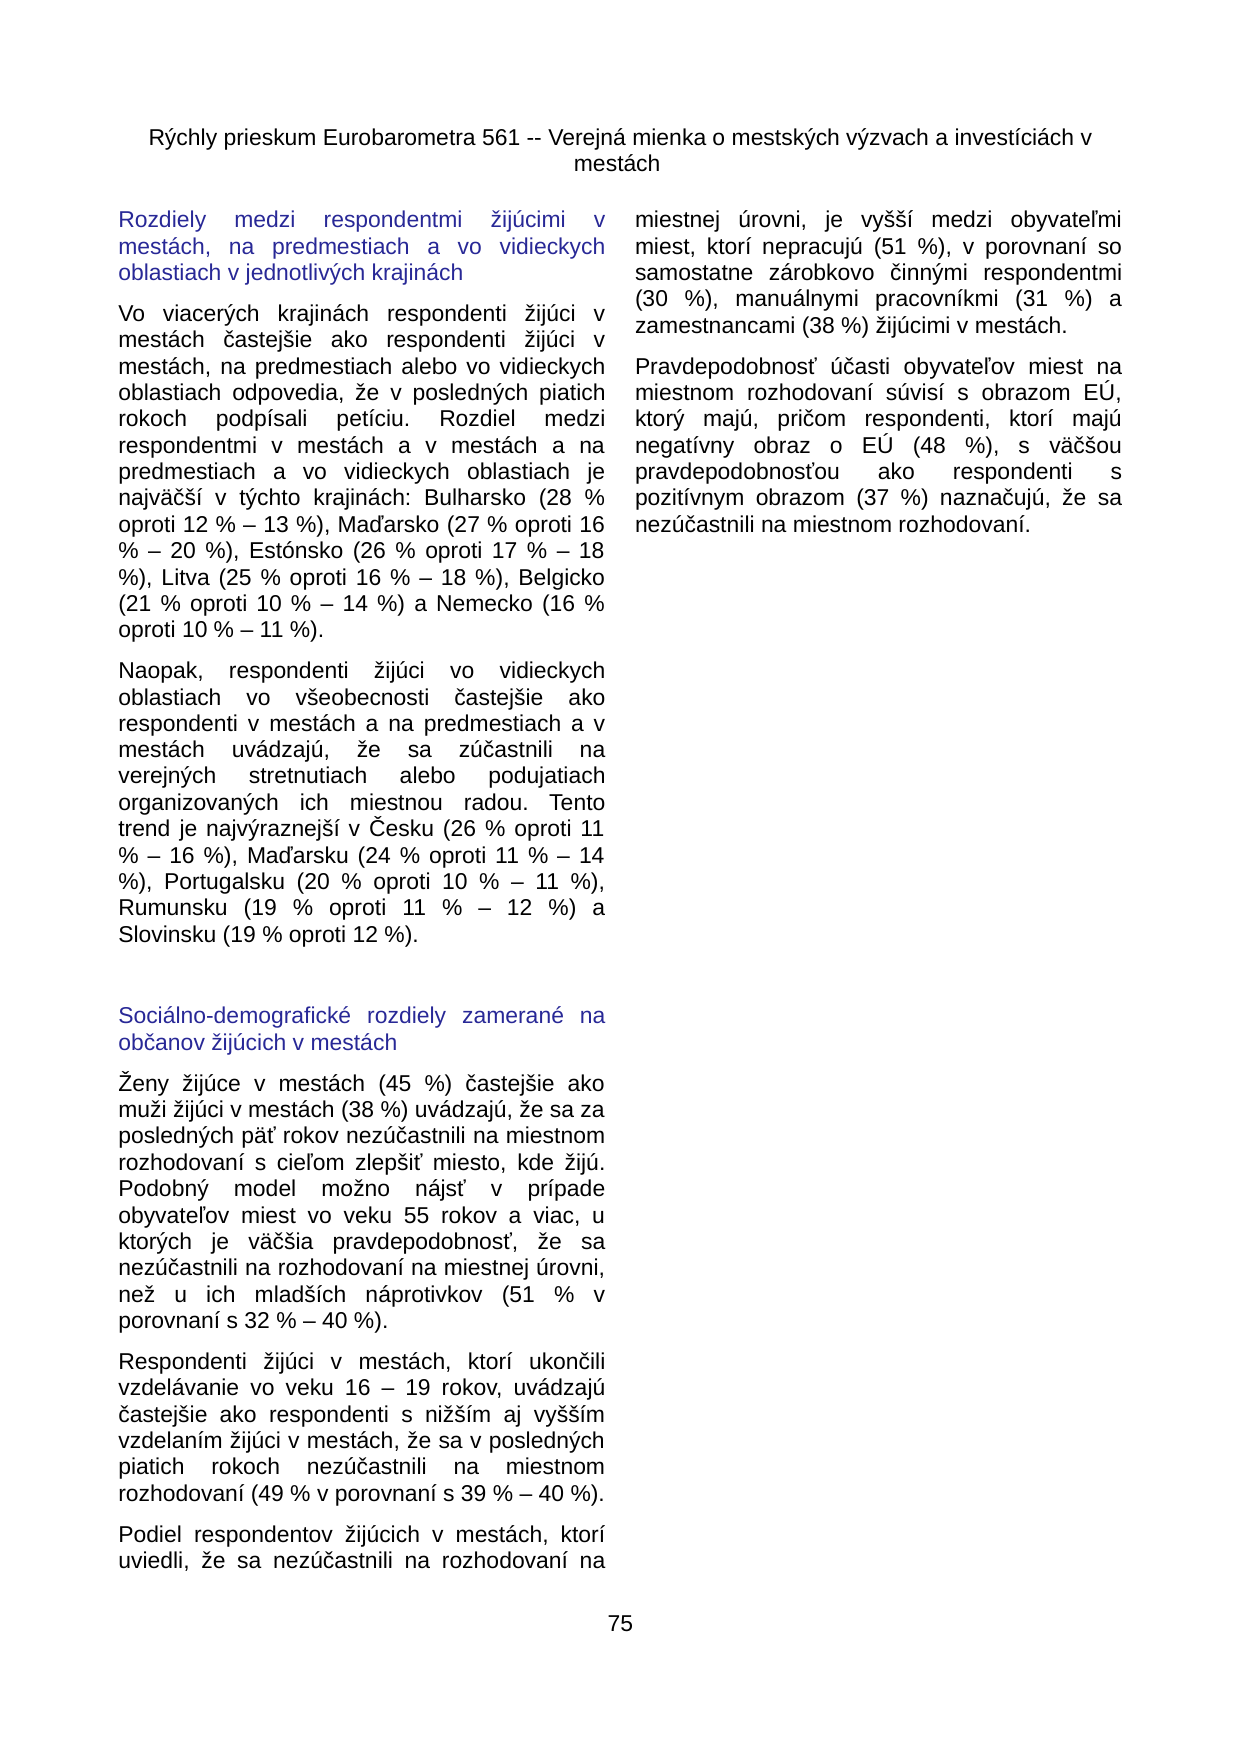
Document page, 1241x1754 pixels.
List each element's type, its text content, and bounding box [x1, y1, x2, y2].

text Naopak, respondenti žijúci vo vidieckych oblastiach vo všeobecnosti častejšie ako respondenti v mestách a na predmestiach a v mestách uvádzajú, že sa zúčastnili na verejných stretnutiach alebo podujatiach organizovaných ich miestnou radou. Tento trend je najvýraznejší v Česku (26 % oproti 11 % – 16 %), Maďarsku (24 % oproti 11 % – 14 %), Portugalsku (20 % oproti 10 % – 11 %), Rumunsku (19 % oproti 11 % – 12 %) a Slovinsku (19 % oproti 12 %). [118, 657, 605, 947]
text miestnej úrovni, je vyšší medzi obyvateľmi miest, ktorí nepracujú (51 %), v porovnaní so samostatne zárobkovo činnými respondentmi (30 %), manuálnymi pracovníkmi (31 %) a zamestnancami (38 %) žijúcimi v mestách. [635, 206, 1122, 338]
text Ženy žijúce v mestách (45 %) častejšie ako muži žijúci v mestách (38 %) uvádzajú, že sa za posledných päť rokov nezúčastnili na miestnom rozhodovaní s cieľom zlepšiť miesto, kde žijú. Podobný model možno nájsť v prípade obyvateľov miest vo veku 55 rokov a viac, u ktorých je väčšia pravdepodobnosť, že sa nezúčastnili na rozhodovaní na miestnej úrovni, než u ich mladších náprotivkov (51 % v porovnaní s 32 % – 40 %). [118, 1070, 605, 1333]
text Pravdepodobnosť účasti obyvateľov miest na miestnom rozhodovaní súvisí s obrazom EÚ, ktorý majú, pričom respondenti, ktorí majú negatívny obraz o EÚ (48 %), s väčšou pravdepodobnosťou ako respondenti s pozitívnym obrazom (37 %) naznačujú, že sa nezúčastnili na miestnom rozhodovaní. [635, 353, 1122, 537]
text Rozdiely medzi respondentmi žijúcimi v mestách, na predmestiach a vo vidieckych oblastiach v jednotlivých krajinách [118, 206, 605, 285]
text Podiel respondentov žijúcich v mestách, ktorí uviedli, že sa nezúčastnili na rozhodovaní na [118, 1521, 605, 1573]
text Vo viacerých krajinách respondenti žijúci v mestách častejšie ako respondenti žijúci v mestách, na predmestiach alebo vo vidieckych oblastiach odpovedia, že v posledných piatich rokoch podpísali petíciu. Rozdiel medzi respondentmi v mestách a v mestách a na predmestiach a vo vidieckych oblastiach je najväčší v týchto krajinách: Bulharsko (28 % oproti 12 % – 13 %), Maďarsko (27 % oproti 16 % – 20 %), Estónsko (26 % oproti 17 % – 18 %), Litva (25 % oproti 16 % – 18 %), Belgicko (21 % oproti 10 % – 14 %) a Nemecko (16 % oproti 10 % – 11 %). [118, 300, 605, 642]
text Respondenti žijúci v mestách, ktorí ukončili vzdelávanie vo veku 16 – 19 rokov, uvádzajú častejšie ako respondenti s nižším aj vyšším vzdelaním žijúci v mestách, že sa v posledných piatich rokoch nezúčastnili na miestnom rozhodovaní (49 % v porovnaní s 39 % – 40 %). [118, 1348, 605, 1506]
text Sociálno-demografické rozdiely zamerané na občanov žijúcich v mestách [118, 1002, 605, 1055]
